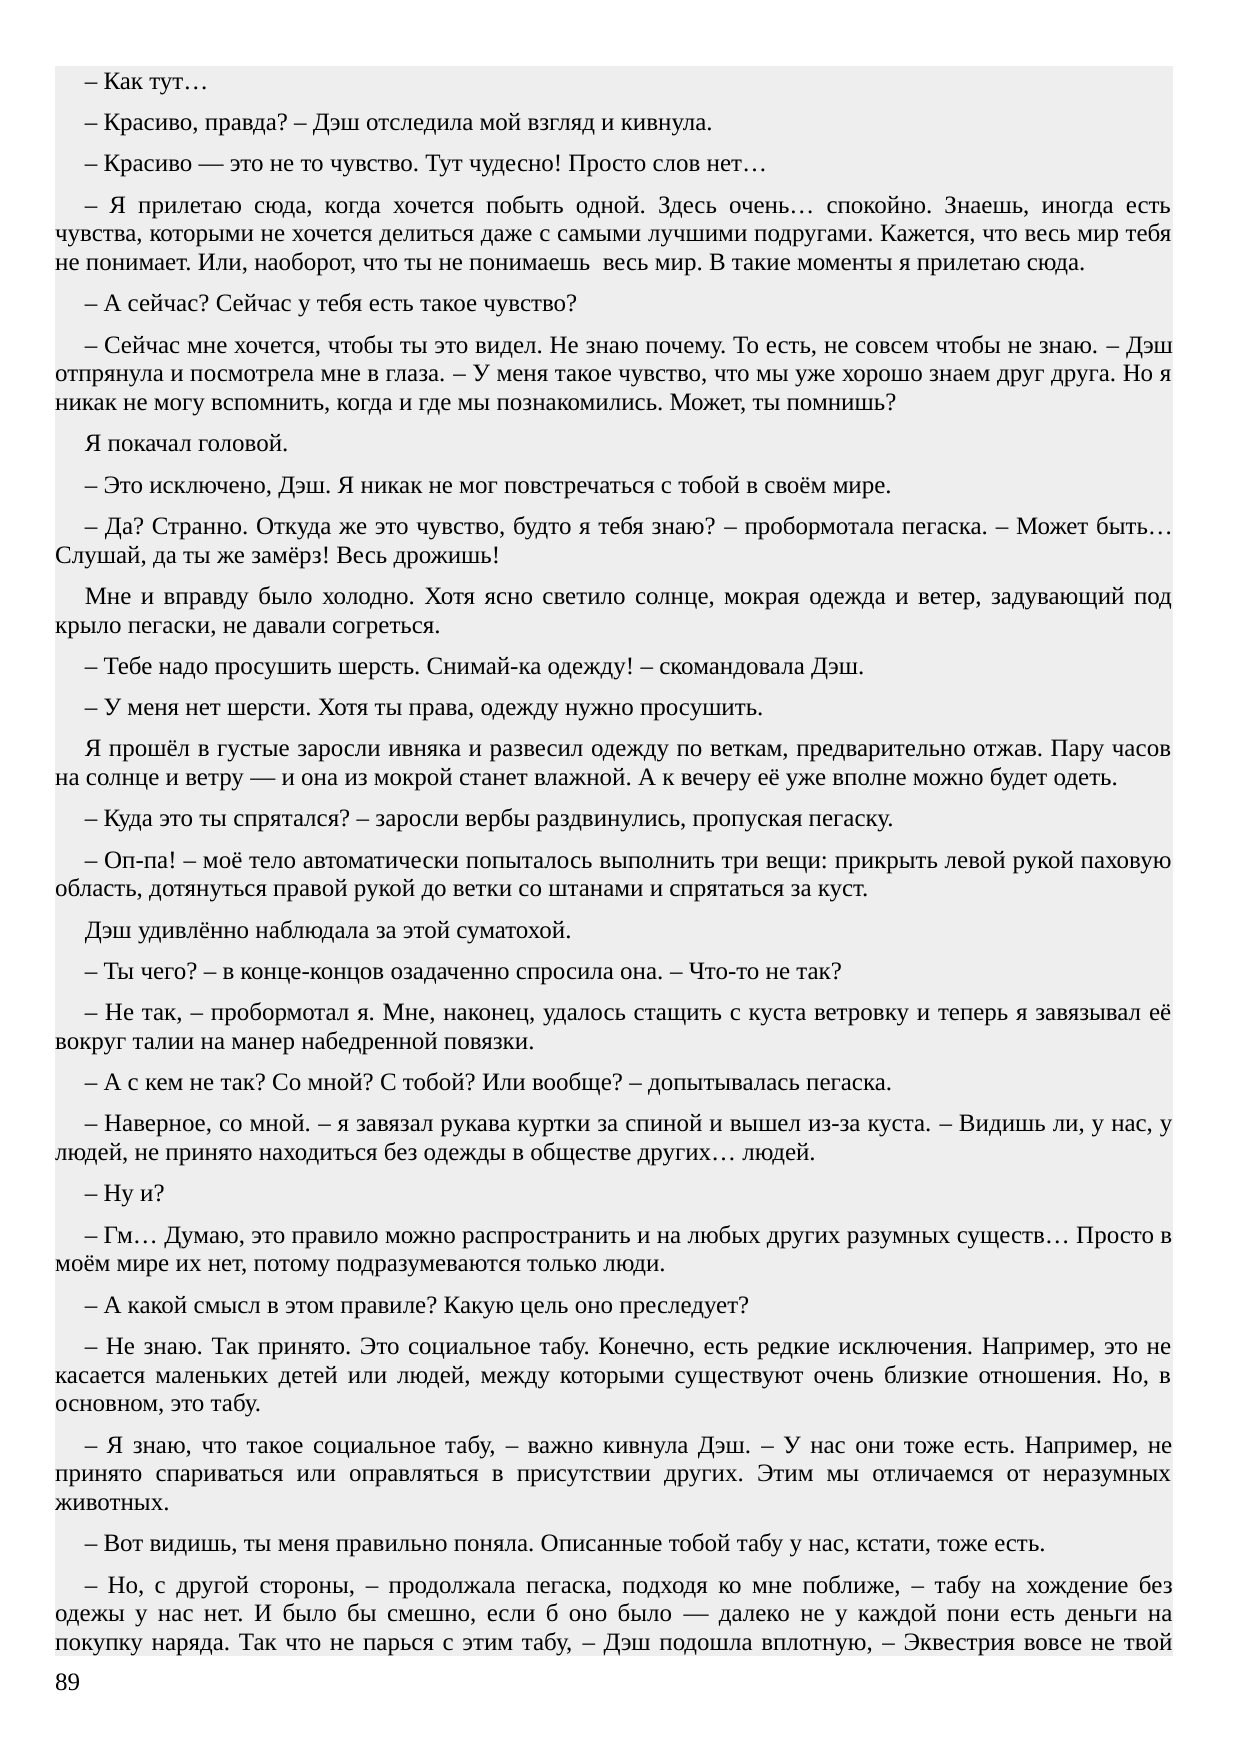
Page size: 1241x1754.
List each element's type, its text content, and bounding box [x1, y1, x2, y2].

text – Ты чего? – в конце-концов озадаченно спросила она. – Что-то не так? [55, 956, 1173, 985]
text Я прошёл в густые заросли ивняка и развесил одежду по веткам, предварительно отжав. Пару часов на солнце и ветру — и она из мокрой станет влажной. А к вечеру её уже вполне можно будет одеть. [55, 733, 1173, 791]
text – Это исключено, Дэш. Я никак не мог повстречаться с тобой в своём мире. [55, 470, 1173, 498]
text – Вот видишь, ты меня правильно поняла. Описанные тобой табу у нас, кстати, тоже есть. [55, 1528, 1173, 1557]
text – Оп-па! – моё тело автоматически попыталось выполнить три вещи: прикрыть левой рукой паховую область, дотянуться правой рукой до ветки со штанами и спрятаться за куст. [55, 845, 1173, 902]
text Я покачал головой. [55, 428, 1173, 457]
text – Не так, – пробормотал я. Мне, наконец, удалось стащить с куста ветровку и теперь я завязывал её вокруг талии на манер набедренной повязки. [55, 997, 1173, 1055]
text – Тебе надо просушить шерсть. Снимай-ка одежду! – скомандовала Дэш. [55, 651, 1173, 680]
text Дэш удивлённо наблюдала за этой суматохой. [55, 915, 1173, 943]
text – А сейчас? Сейчас у тебя есть такое чувство? [55, 288, 1173, 317]
text – Красиво, правда? – Дэш отследила мой взгляд и кивнула. [55, 107, 1173, 136]
text – Ну и? [55, 1178, 1173, 1207]
text – Да? Странно. Откуда же это чувство, будто я тебя знаю? – пробормотала пегаска. – Может быть… Слушай, да ты же замёрз! Весь дрожишь! [55, 511, 1173, 568]
text – А какой смысл в этом правиле? Какую цель оно преследует? [55, 1290, 1173, 1318]
text – А с кем не так? Со мной? С тобой? Или вообще? – допытывалась пегаска. [55, 1067, 1173, 1096]
text – Я прилетаю сюда, когда хочется побыть одной. Здесь очень… спокойно. Знаешь, иногда есть чувства, которыми не хочется делиться даже с самыми лучшими подругами. Кажется, что весь мир тебя не понимает. Или, наоборот, что ты не понимаешь весь мир. В такие моменты я прилетаю сюда. [55, 190, 1173, 276]
text – Как тут… [55, 66, 1173, 95]
text – Не знаю. Так принято. Это социальное табу. Конечно, есть редкие исключения. Например, это не касается маленьких детей или людей, между которыми существуют очень близкие отношения. Но, в основном, это табу. [55, 1331, 1173, 1417]
text – Сейчас мне хочется, чтобы ты это видел. Не знаю почему. То есть, не совсем чтобы не знаю. – Дэш отпрянула и посмотрела мне в глаза. – У меня такое чувство, что мы уже хорошо знаем друг друга. Но я никак не могу вспомнить, когда и где мы познакомились. Может, ты помнишь? [55, 330, 1173, 416]
text – Гм… Думаю, это правило можно распространить и на любых других разумных существ… Просто в моём мире их нет, потому подразумеваются только люди. [55, 1220, 1173, 1277]
text – Я знаю, что такое социальное табу, – важно кивнула Дэш. – У нас они тоже есть. Например, не принято спариваться или оправляться в присутствии других. Этим мы отличаемся от неразумных животных. [55, 1430, 1173, 1516]
text – У меня нет шерсти. Хотя ты права, одежду нужно просушить. [55, 692, 1173, 721]
text – Красиво — это не то чувство. Тут чудесно! Просто слов нет… [55, 148, 1173, 177]
text – Куда это ты спрятался? – заросли вербы раздвинулись, пропуская пегаску. [55, 803, 1173, 832]
text – Но, с другой стороны, – продолжала пегаска, подходя ко мне поближе, – табу на хождение без одежы у нас нет. И было бы смешно, если б оно было — далеко не у каждой пони есть деньги на покупку наряда. Так что не парься с этим табу, – Дэш подошла вплотную, – Эквестрия вовсе не твой [55, 1570, 1173, 1656]
text Мне и вправду было холодно. Хотя ясно светило солнце, мокрая одежда и ветер, задувающий под крыло пегаски, не давали согреться. [55, 581, 1173, 638]
text – Наверное, со мной. – я завязал рукава куртки за спиной и вышел из-за куста. – Видишь ли, у нас, у людей, не принято находиться без одежды в обществе других… людей. [55, 1108, 1173, 1166]
